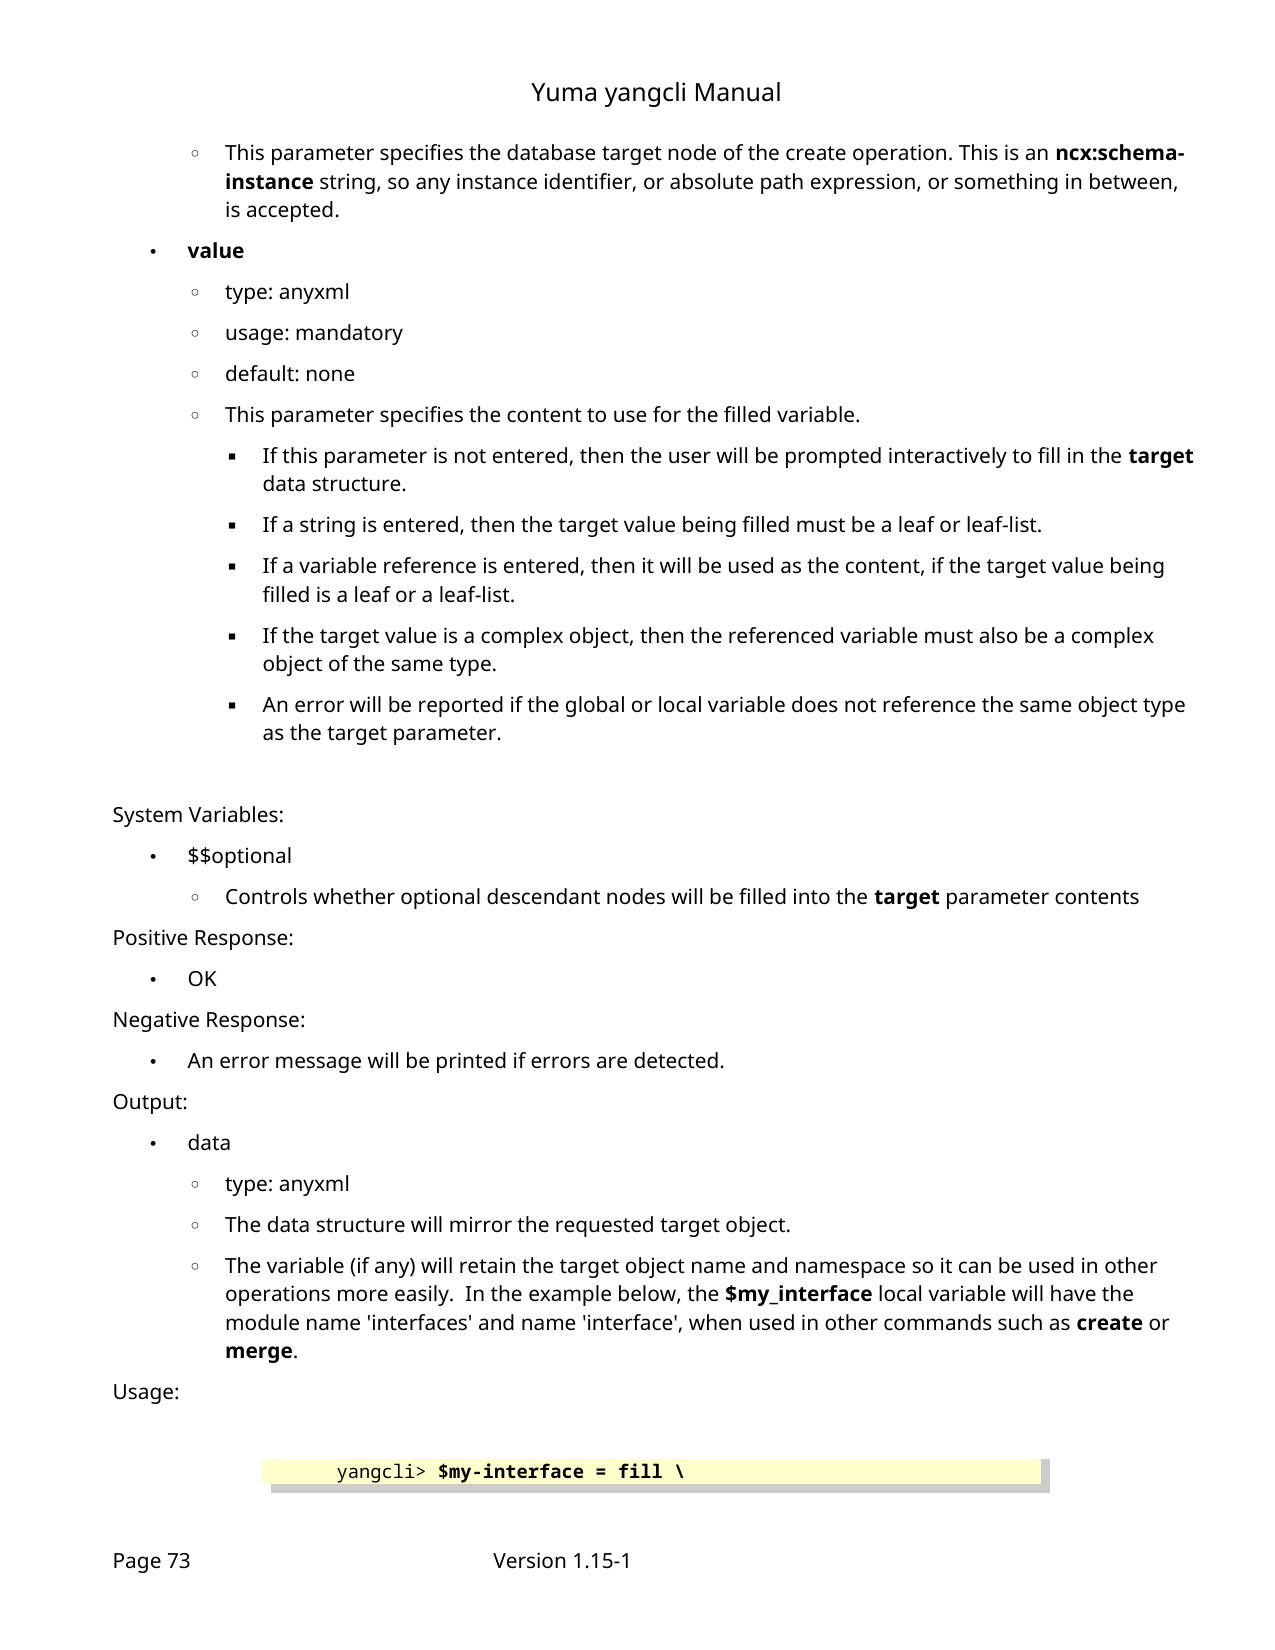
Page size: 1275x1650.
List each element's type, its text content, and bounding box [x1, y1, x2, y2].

text Usage: [112, 1377, 1200, 1405]
list If a string is entered, then the target value being filled must be a leaf or leaf-list. [225, 510, 1200, 539]
text System Variables: [112, 800, 1200, 829]
list The variable (if any) will retain the target object name and namespace so it can be used in other operations more easily. In the example below, the $my_interface local variable will have the module name 'interfaces' and name 'interface', when used in other commands such as create or merge. [187, 1251, 1200, 1364]
list value [150, 236, 1200, 265]
list This parameter specifies the content to use for the filled variable. [187, 400, 1200, 428]
list The data structure will mirror the requested target object. [187, 1210, 1200, 1238]
list type: anyxml [187, 1169, 1200, 1197]
list An error message will be printed if errors are detected. [150, 1046, 1200, 1074]
list OK [150, 964, 1200, 993]
list usage: mandatory [187, 318, 1200, 347]
text Output: [112, 1087, 1200, 1115]
list data [150, 1128, 1200, 1156]
text yangcli> $my-interface = fill \ [262, 1459, 1041, 1484]
list This parameter specifies the database target node of the create operation. This is an ncx:schema-instance string, so any instance identifier, or absolute path expression, or something in between, is accepted. [187, 138, 1200, 224]
list If a variable reference is entered, then it will be used as the content, if the target value being filled is a leaf or a leaf-list. [225, 551, 1200, 608]
list An error will be reported if the global or local variable does not reference the same object type as the target parameter. [225, 690, 1200, 747]
list type: anyxml [187, 277, 1200, 306]
list $$optional [150, 841, 1200, 870]
list Controls whether optional descendant nodes will be filled into the target parameter contents [187, 882, 1200, 911]
list default: none [187, 359, 1200, 388]
text Negative Response: [112, 1005, 1200, 1033]
list If the target value is a complex object, then the referenced variable must also be a complex object of the same type. [225, 621, 1200, 678]
text Positive Response: [112, 923, 1200, 952]
list If this parameter is not entered, then the user will be prompted interactively to fill in the target data structure. [225, 441, 1200, 498]
